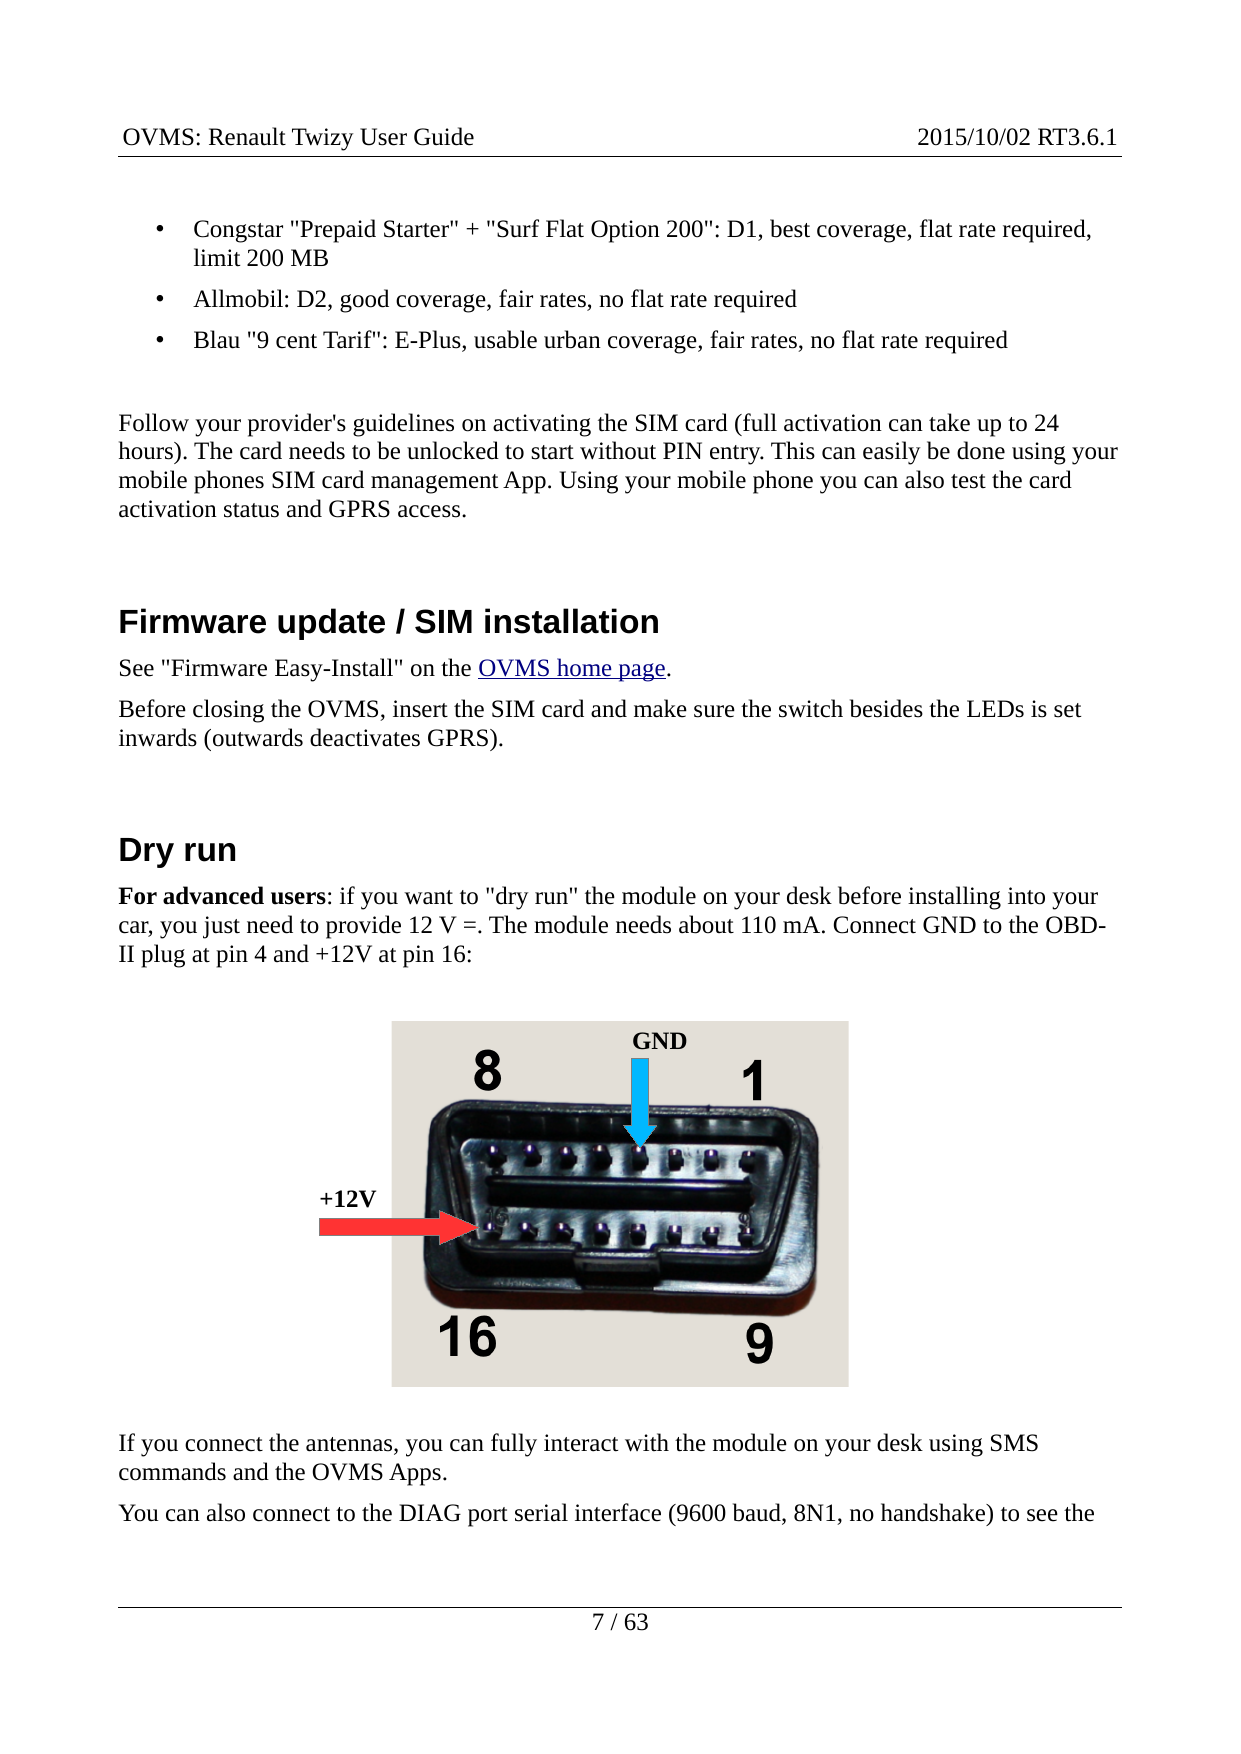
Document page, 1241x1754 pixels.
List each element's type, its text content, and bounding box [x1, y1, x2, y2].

text Follow your provider's guidelines on activating the SIM card (full activation can take up to 24 hours). The card needs to be unlocked to start without PIN entry. This can easily be done using your mobile phones SIM card management App. Using your mobile phone you can also test the card activation status and GPRS access. [118, 408, 1122, 523]
list Allmobil: D2, good coverage, fair rates, no flat rate required [156, 284, 1122, 313]
text See "Firmware Easy-Install" on the OVMS home page. [118, 653, 1122, 681]
text For advanced users: if you want to "dry run" the module on your desk before installing into your car, you just need to provide 12 V =. The module needs about 110 mA. Connect GND to the OBD-II plug at pin 4 and +12V at pin 16: [118, 881, 1122, 967]
list Congstar "Prepaid Starter" + "Surf Flat Option 200": D1, best coverage, flat rate required, limit 200 MB [156, 214, 1122, 271]
picture [391, 1021, 849, 1387]
text If you connect the antennas, you can fully interact with the module on your desk using SMS commands and the OVMS Apps. [118, 1428, 1122, 1486]
subtitle Firmware update / SIM installation [118, 601, 1122, 640]
text You can also connect to the DIAG port serial interface (9600 baud, 8N1, no handshake) to see the [118, 1498, 1122, 1527]
subtitle Dry run [118, 830, 1122, 869]
text Before closing the OVMS, insert the SIM card and make sure the switch besides the LEDs is set inwards (outwards deactivates GPRS). [118, 694, 1122, 751]
list Blau "9 cent Tarif": E-Plus, usable urban coverage, fair rates, no flat rate required [156, 325, 1122, 354]
